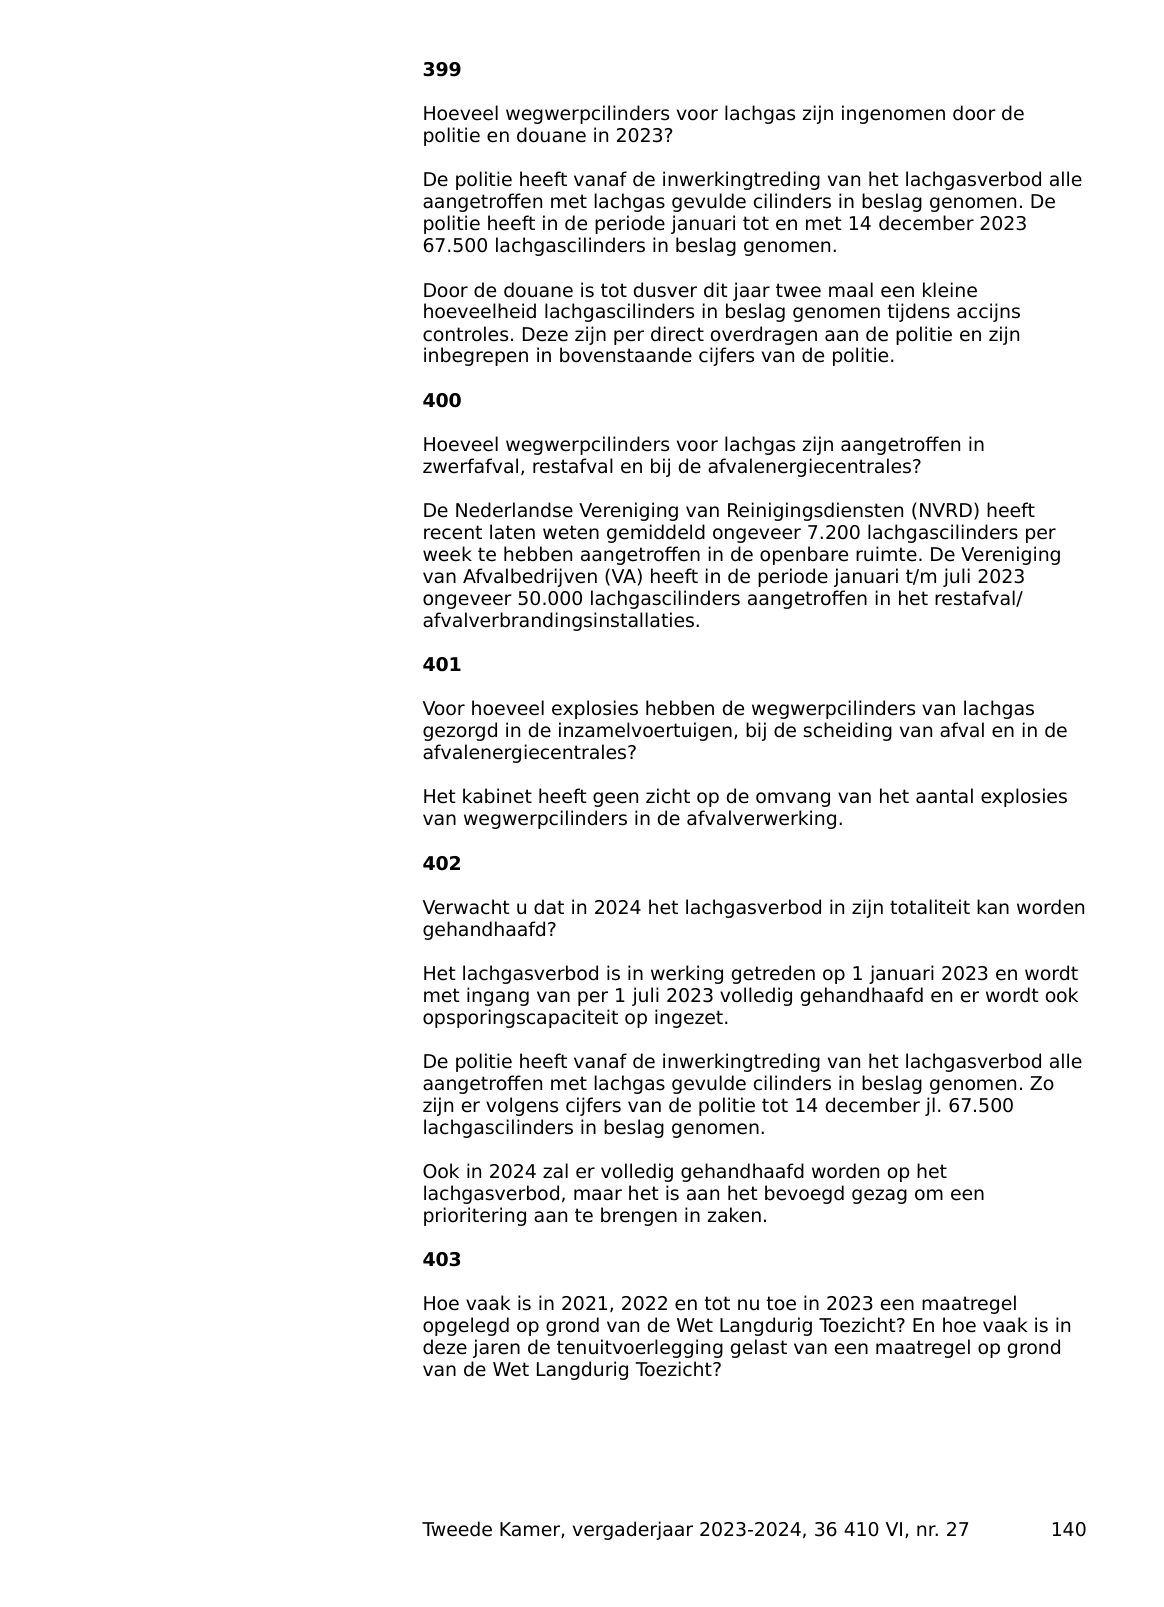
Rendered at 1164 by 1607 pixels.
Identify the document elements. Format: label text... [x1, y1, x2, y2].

text Verwacht u dat in 2024 het lachgasverbod in zijn totaliteit kan worden gehandhaafd? [422, 897, 1087, 941]
text De politie heeft vanaf de inwerkingtreding van het lachgasverbod alle aangetroffen met lachgas gevulde cilinders in beslag genomen. De politie heeft in de periode januari tot en met 14 december 2023 67.500 lachgascilinders in beslag genomen. [422, 169, 1087, 257]
text Het lachgasverbod is in werking getreden op 1 januari 2023 en wordt met ingang van per 1 juli 2023 volledig gehandhaafd en er wordt ook opsporingscapaciteit op ingezet. [422, 963, 1087, 1029]
subtitle 403 [422, 1249, 1087, 1271]
text Door de douane is tot dusver dit jaar twee maal een kleine hoeveelheid lachgascilinders in beslag genomen tijdens accijns controles. Deze zijn per direct overdragen aan de politie en zijn inbegrepen in bovenstaande cijfers van de politie. [422, 279, 1087, 367]
text Hoeveel wegwerpcilinders voor lachgas zijn ingenomen door de politie en douane in 2023? [422, 103, 1087, 147]
text Ook in 2024 zal er volledig gehandhaafd worden op het lachgasverbod, maar het is aan het bevoegd gezag om een prioritering aan te brengen in zaken. [422, 1161, 1087, 1227]
subtitle 402 [422, 852, 1087, 874]
text De politie heeft vanaf de inwerkingtreding van het lachgasverbod alle aangetroffen met lachgas gevulde cilinders in beslag genomen. Zo zijn er volgens cijfers van de politie tot 14 december jl. 67.500 lachgascilinders in beslag genomen. [422, 1051, 1087, 1139]
text Het kabinet heeft geen zicht op de omvang van het aantal explosies van wegwerpcilinders in de afvalverwerking. [422, 786, 1087, 830]
text De Nederlandse Vereniging van Reinigingsdiensten (NVRD) heeft recent laten weten gemiddeld ongeveer 7.200 lachgascilinders per week te hebben aangetroffen in de openbare ruimte. De Vereniging van Afvalbedrijven (VA) heeft in de periode januari t/m juli 2023 ongeveer 50.000 lachgascilinders aangetroffen in het restafval/ afvalverbrandingsinstallaties. [422, 500, 1087, 632]
subtitle 401 [422, 654, 1087, 676]
subtitle 400 [422, 389, 1087, 412]
text Hoeveel wegwerpcilinders voor lachgas zijn aangetroffen in zwerfafval, restafval en bij de afvalenergiecentrales? [422, 434, 1087, 478]
text Hoe vaak is in 2021, 2022 en tot nu toe in 2023 een maatregel opgelegd op grond van de Wet Langdurig Toezicht? En hoe vaak is in deze jaren de tenuitvoerlegging gelast van een maatregel op grond van de Wet Langdurig Toezicht? [422, 1293, 1087, 1381]
subtitle 399 [422, 59, 1087, 81]
text Voor hoeveel explosies hebben de wegwerpcilinders van lachgas gezorgd in de inzamelvoertuigen, bij de scheiding van afval en in de afvalenergiecentrales? [422, 698, 1087, 764]
